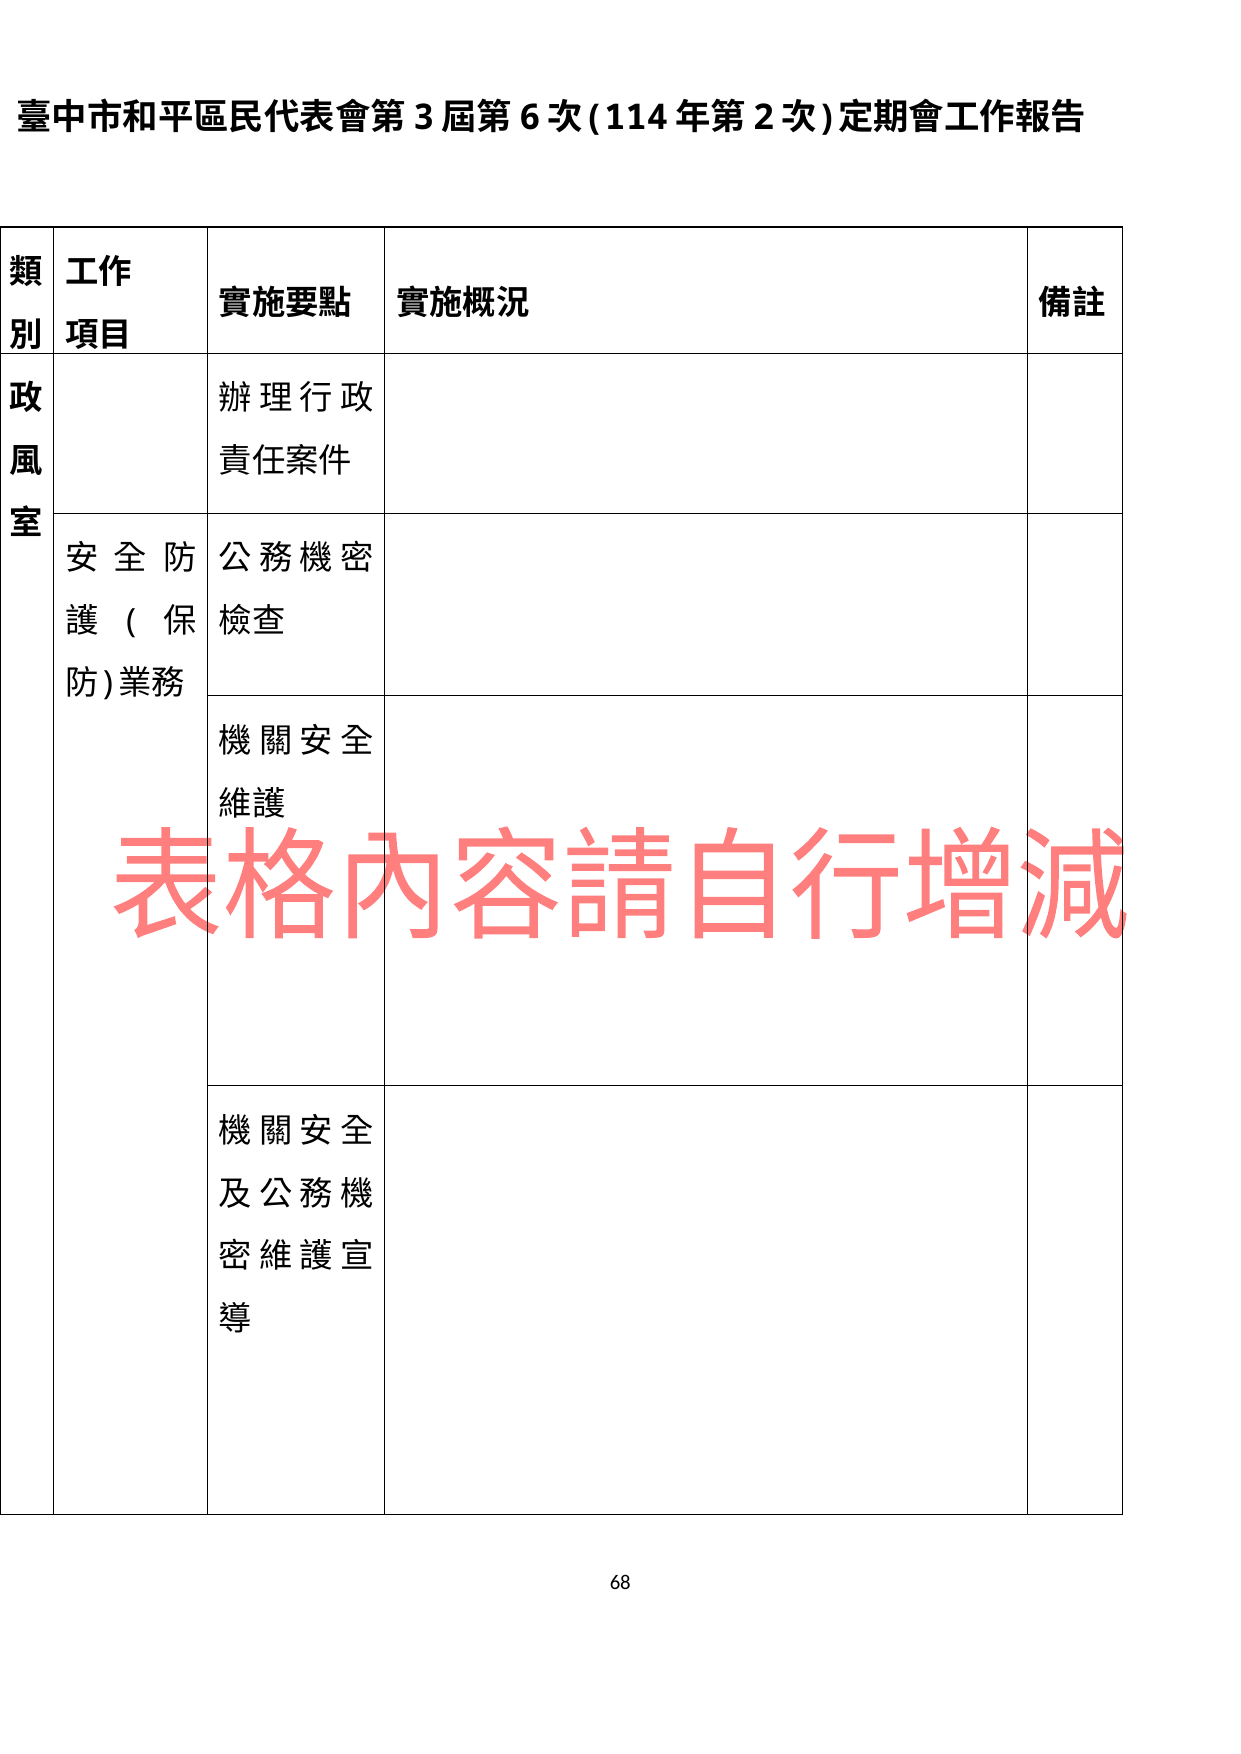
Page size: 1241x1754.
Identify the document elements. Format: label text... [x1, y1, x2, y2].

table_cell [385, 1086, 1027, 1513]
table_cell [385, 841, 389, 854]
table_header 備註 [1028, 228, 1122, 352]
table_cell [1102, 855, 1122, 892]
table_cell [1028, 696, 1122, 1085]
table_cell [1028, 354, 1122, 512]
table_header 實施概況 [385, 228, 1027, 352]
table_header 實施要點 [208, 228, 384, 352]
table_cell [1028, 1086, 1122, 1513]
table_cell 辦理行政責任案件 [208, 354, 384, 512]
table_cell 機關安全及公務機密維護宣導 [208, 1086, 384, 1513]
table_cell 安全防護(保防)業務 [54, 514, 207, 1513]
table_cell 機關安全維護 [208, 696, 384, 1085]
table_cell [1028, 514, 1122, 695]
table_cell [385, 354, 1027, 512]
table_header 類別 [1, 228, 53, 352]
table_cell [1108, 871, 1122, 927]
table_cell 政風室 [1, 354, 53, 1513]
table_cell 公務機密檢查 [208, 514, 384, 695]
table_cell [54, 354, 207, 512]
table_cell [385, 696, 1027, 1085]
table_cell [385, 514, 1027, 695]
table_header 工作 項目 [54, 228, 207, 352]
